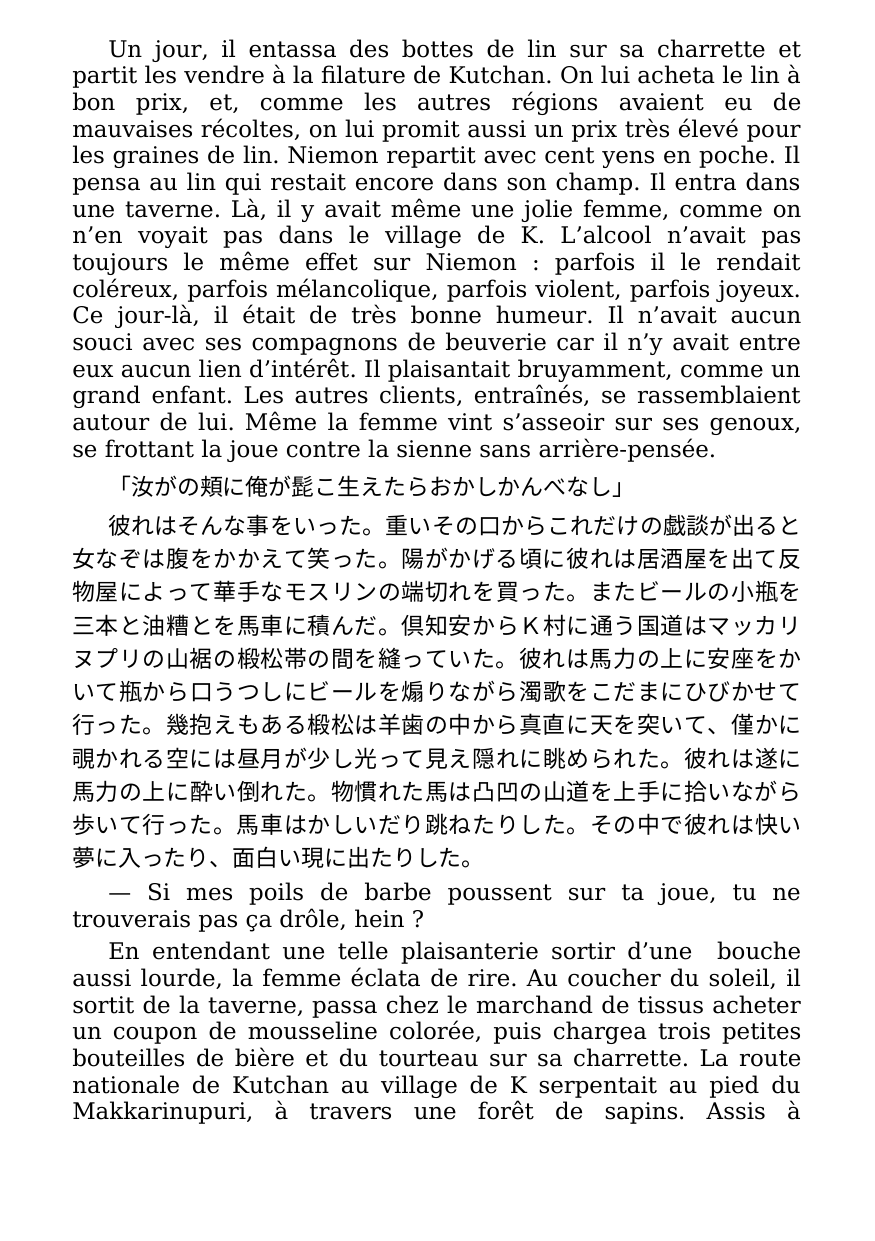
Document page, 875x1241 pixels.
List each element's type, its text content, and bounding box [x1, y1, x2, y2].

text En entendant une telle plaisanterie sortir d’une bouche aussi lourde, la femme éclata de rire. Au coucher du soleil, il sortit de la taverne, passa chez le marchand de tissus acheter un coupon de mousseline colorée, puis chargea trois petites bouteilles de bière et du tourteau sur sa charrette. La route nationale de Kutchan au village de K serpentait au pied du Makkarinupuri, à travers une forêt de sapins. Assis à [72, 938, 802, 1125]
text Un jour, il entassa des bottes de lin sur sa charrette et partit les vendre à la filature de Kutchan. On lui acheta le lin à bon prix, et, comme les autres régions avaient eu de mauvaises récoltes, on lui promit aussi un prix très élevé pour les graines de lin. Niemon repartit avec cent yens en poche. Il pensa au lin qui restait encore dans son champ. Il entra dans une taverne. Là, il y avait même une jolie femme, comme on n’en voyait pas dans le village de K. L’alcool n’avait pas toujours le même effet sur Niemon : parfois il le rendait coléreux, parfois mélancolique, parfois violent, parfois joyeux. Ce jour-là, il était de très bonne humeur. Il n’avait aucun souci avec ses compagnons de beuverie car il n’y avait entre eux aucun lien d’intérêt. Il plaisantait bruyamment, comme un grand enfant. Les autres clients, entraînés, se rassemblaient autour de lui. Même la femme vint s’asseoir sur ses genoux, se frottant la joue contre la sienne sans arrière-pensée. [72, 36, 802, 463]
text 彼れはそんな事をいった。重いその口からこれだけの戯談が出ると女なぞは腹をかかえて笑った。陽がかげる頃に彼れは居酒屋を出て反物屋によって華手なモスリンの端切れを買った。またビールの小瓶を三本と油糟とを馬車に積んだ。倶知安からＫ村に通う国道はマッカリヌプリの山裾の椴松帯の間を縫っていた。彼れは馬力の上に安座をかいて瓶から口うつしにビールを煽りながら濁歌をこだまにひびかせて行った。幾抱えもある椴松は羊歯の中から真直に天を突いて、僅かに覗かれる空には昼月が少し光って見え隠れに眺められた。彼れは遂に馬力の上に酔い倒れた。物慣れた馬は凸凹の山道を上手に拾いながら歩いて行った。馬車はかしいだり跳ねたりした。その中で彼れは快い夢に入ったり、面白い現に出たりした。 [72, 508, 802, 873]
text — Si mes poils de barbe poussent sur ta joue, tu ne trouverais pas ça drôle, hein ? [72, 879, 802, 933]
text 「汝がの頬に俺が髭こ生えたらおかしかんべなし」 [72, 469, 802, 502]
